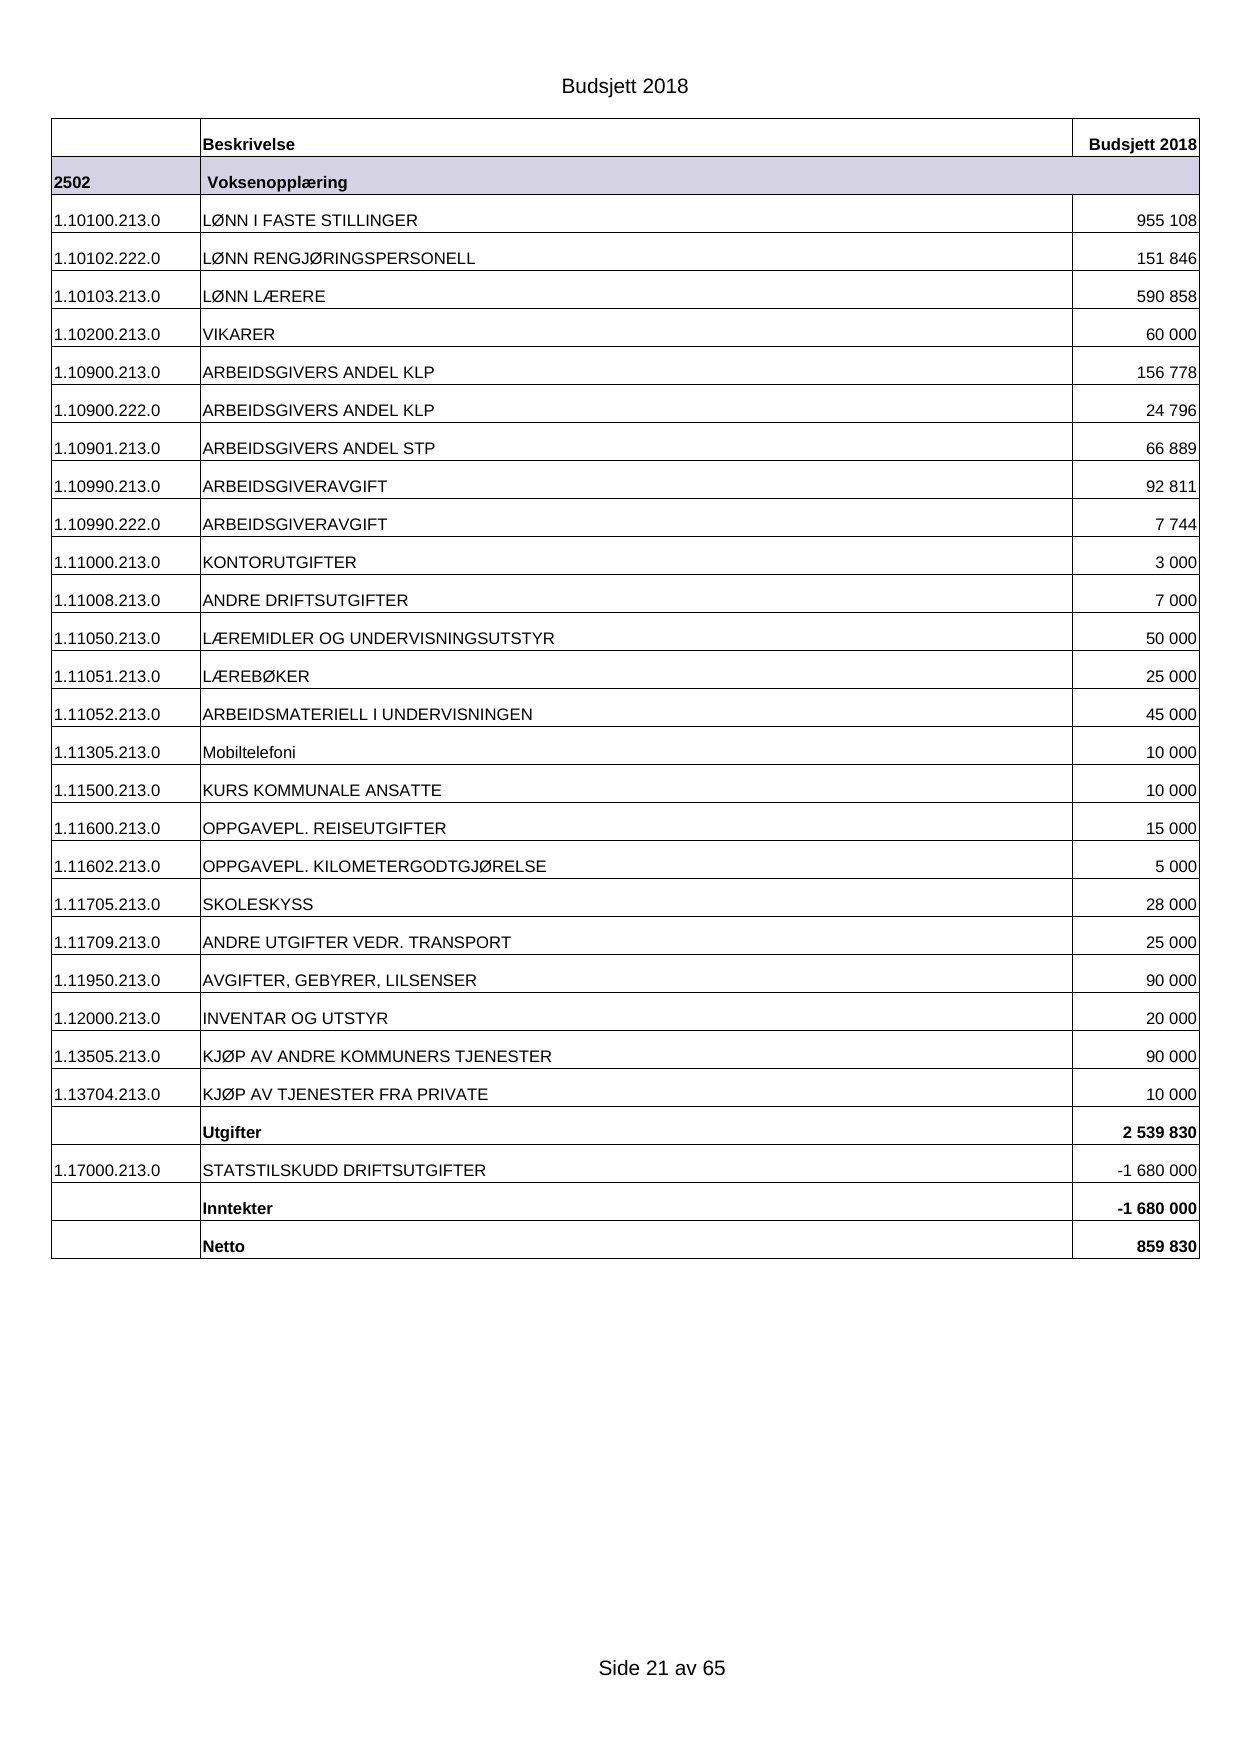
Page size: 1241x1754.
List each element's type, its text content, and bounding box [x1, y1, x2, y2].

table_cell 1.10990.213.0 [52, 461, 200, 498]
table_cell 20 000 [1073, 993, 1199, 1030]
table_cell Inntekter [201, 1183, 1072, 1220]
table_cell 2 539 830 [1073, 1107, 1199, 1144]
table_cell 7 000 [1073, 575, 1199, 612]
table_cell ARBEIDSMATERIELL I UNDERVISNINGEN [201, 689, 1072, 726]
table_cell STATSTILSKUDD DRIFTSUTGIFTER [201, 1145, 1072, 1182]
table_cell 45 000 [1073, 689, 1199, 726]
table_cell 90 000 [1073, 1031, 1199, 1068]
table_cell LØNN LÆRERE [201, 271, 1072, 308]
table_cell INVENTAR OG UTSTYR [201, 993, 1072, 1030]
table_cell 859 830 [1073, 1221, 1199, 1258]
table_cell 66 889 [1073, 423, 1199, 460]
table_cell 10 000 [1073, 727, 1199, 764]
table_cell 1.11950.213.0 [52, 955, 200, 992]
table_cell 7 744 [1073, 499, 1199, 536]
table_cell 10 000 [1073, 765, 1199, 802]
table_cell -1 680 000 [1073, 1183, 1199, 1220]
table_cell 92 811 [1073, 461, 1199, 498]
table_cell LØNN I FASTE STILLINGER [201, 195, 1072, 232]
table_cell 1.11052.213.0 [52, 689, 200, 726]
table_cell 1.11500.213.0 [52, 765, 200, 802]
table_cell 151 846 [1073, 233, 1199, 270]
table_cell 1.12000.213.0 [52, 993, 200, 1030]
table_cell 156 778 [1073, 347, 1199, 384]
table_cell - [52, 1183, 200, 1220]
table_cell 1.11050.213.0 [52, 613, 200, 650]
table_cell 1.10990.222.0 [52, 499, 200, 536]
table_cell 1.10200.213.0 [52, 309, 200, 346]
table_cell Voksenopplæring [201, 157, 1199, 194]
table_cell -1 680 000 [1073, 1145, 1199, 1182]
table_cell KURS KOMMUNALE ANSATTE [201, 765, 1072, 802]
table_cell 1.11000.213.0 [52, 537, 200, 574]
table_header - [52, 119, 200, 156]
table_cell KONTORUTGIFTER [201, 537, 1072, 574]
table_cell KJØP AV TJENESTER FRA PRIVATE [201, 1069, 1072, 1106]
table_cell 1.11705.213.0 [52, 879, 200, 916]
table_cell LÆREBØKER [201, 651, 1072, 688]
table_cell 1.11051.213.0 [52, 651, 200, 688]
table_cell - [52, 1107, 200, 1144]
table_cell 1.13704.213.0 [52, 1069, 200, 1106]
table_cell Mobiltelefoni [201, 727, 1072, 764]
table_cell 1.11709.213.0 [52, 917, 200, 954]
table_cell LÆREMIDLER OG UNDERVISNINGSUTSTYR [201, 613, 1072, 650]
table_cell OPPGAVEPL. KILOMETERGODTGJØRELSE [201, 841, 1072, 878]
table_cell Utgifter [201, 1107, 1072, 1144]
table_cell 90 000 [1073, 955, 1199, 992]
table_header Budsjett 2018 [1073, 119, 1199, 156]
table_cell 1.10100.213.0 [52, 195, 200, 232]
table_cell 10 000 [1073, 1069, 1199, 1106]
table_cell 15 000 [1073, 803, 1199, 840]
table_cell ANDRE DRIFTSUTGIFTER [201, 575, 1072, 612]
table_cell 1.13505.213.0 [52, 1031, 200, 1068]
table_cell ARBEIDSGIVERAVGIFT [201, 461, 1072, 498]
table_cell 24 796 [1073, 385, 1199, 422]
table_cell 1.10103.213.0 [52, 271, 200, 308]
table_cell - [52, 1221, 200, 1258]
table_header Beskrivelse [201, 119, 1072, 156]
table_cell SKOLESKYSS [201, 879, 1072, 916]
table_cell OPPGAVEPL. REISEUTGIFTER [201, 803, 1072, 840]
table_cell 3 000 [1073, 537, 1199, 574]
table_cell 590 858 [1073, 271, 1199, 308]
table_cell 1.10102.222.0 [52, 233, 200, 270]
table_cell 1.11602.213.0 [52, 841, 200, 878]
table_cell ARBEIDSGIVERS ANDEL STP [201, 423, 1072, 460]
table_cell 1.10900.213.0 [52, 347, 200, 384]
table_cell 28 000 [1073, 879, 1199, 916]
table_cell 2502 [52, 157, 200, 194]
table_cell ARBEIDSGIVERS ANDEL KLP [201, 347, 1072, 384]
table_cell ARBEIDSGIVERAVGIFT [201, 499, 1072, 536]
table_cell 1.11600.213.0 [52, 803, 200, 840]
table_cell 1.10900.222.0 [52, 385, 200, 422]
table_cell Netto [201, 1221, 1072, 1258]
table_cell 25 000 [1073, 917, 1199, 954]
table_cell AVGIFTER, GEBYRER, LILSENSER [201, 955, 1072, 992]
table_cell 1.10901.213.0 [52, 423, 200, 460]
table_cell 1.17000.213.0 [52, 1145, 200, 1182]
table_cell ANDRE UTGIFTER VEDR. TRANSPORT [201, 917, 1072, 954]
table_cell 50 000 [1073, 613, 1199, 650]
table_cell 5 000 [1073, 841, 1199, 878]
table_cell 1.11305.213.0 [52, 727, 200, 764]
table_cell 60 000 [1073, 309, 1199, 346]
table_cell 1.11008.213.0 [52, 575, 200, 612]
table_cell 25 000 [1073, 651, 1199, 688]
table_cell KJØP AV ANDRE KOMMUNERS TJENESTER [201, 1031, 1072, 1068]
table_cell 955 108 [1073, 195, 1199, 232]
table_cell VIKARER [201, 309, 1072, 346]
table_cell ARBEIDSGIVERS ANDEL KLP [201, 385, 1072, 422]
table_cell LØNN RENGJØRINGSPERSONELL [201, 233, 1072, 270]
